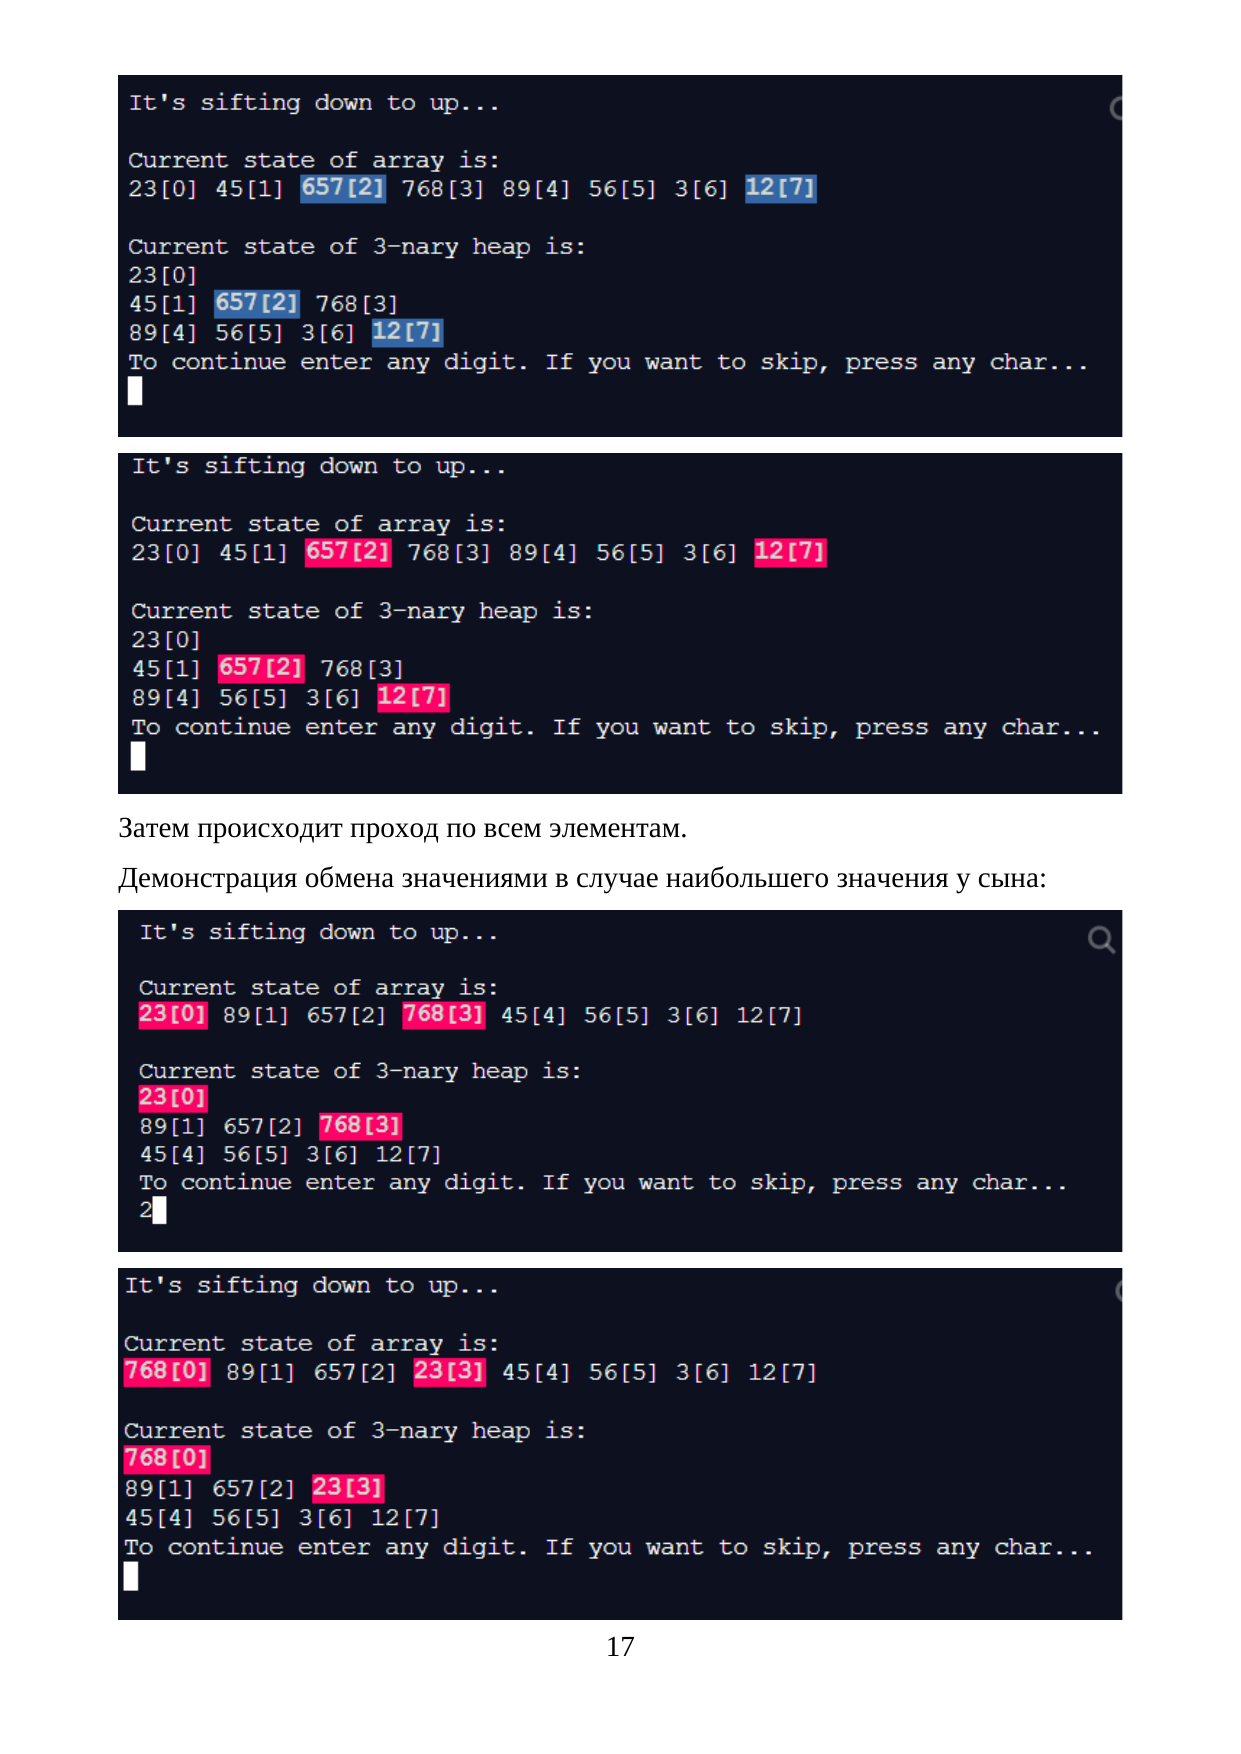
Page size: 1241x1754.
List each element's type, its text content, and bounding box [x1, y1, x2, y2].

text Затем происходит проход по всем элементам. [118, 810, 1122, 844]
text Демонстрация обмена значениями в случае наибольшего значения у сына: [118, 861, 1122, 894]
